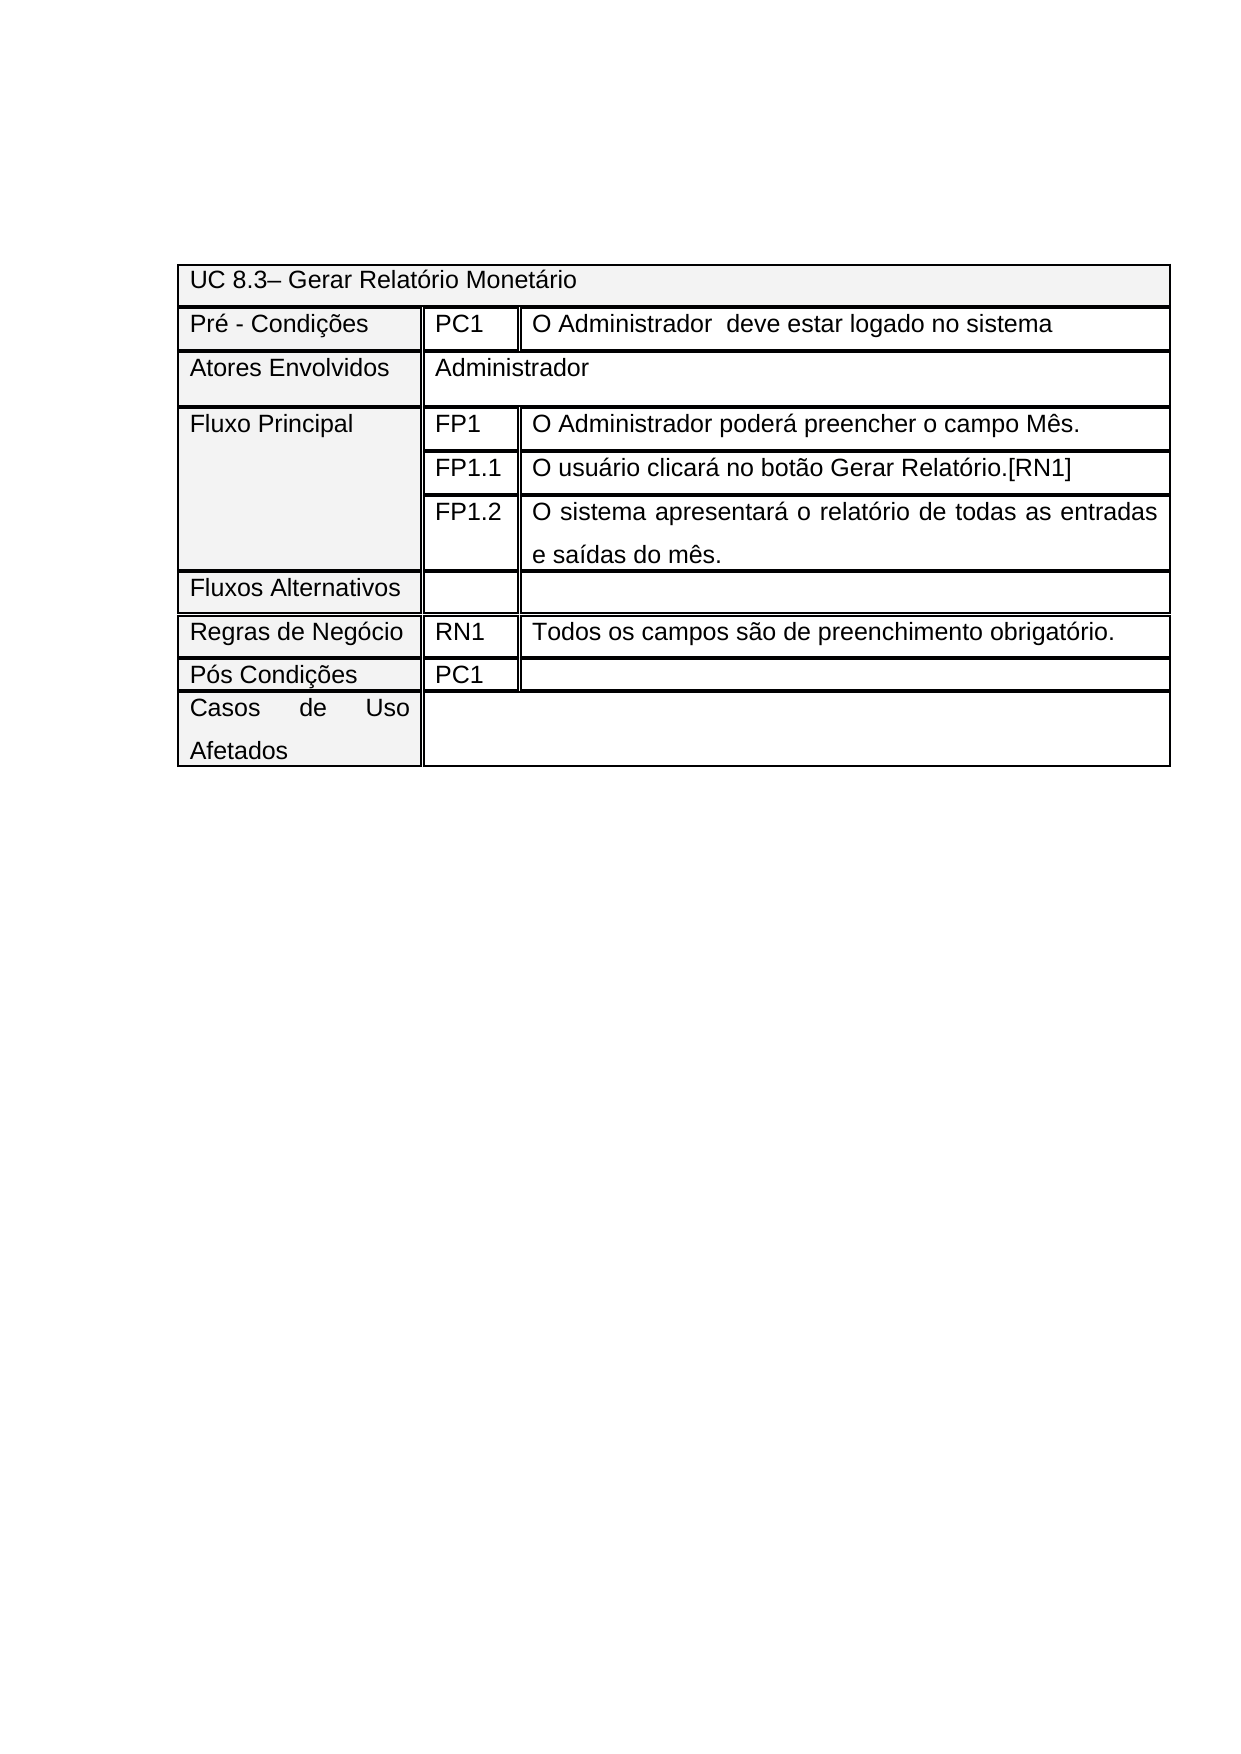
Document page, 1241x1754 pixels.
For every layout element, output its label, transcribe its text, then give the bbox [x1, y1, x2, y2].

table_cell [425, 573, 517, 612]
table_cell O usuário clicará no botão Gerar Relatório.[RN1] [522, 453, 1169, 493]
table_cell Pós Condições [179, 660, 420, 689]
table_cell Regras de Negócio [179, 617, 420, 656]
table_cell Atores Envolvidos [179, 353, 420, 405]
table_cell Administrador [425, 353, 1169, 405]
table_cell [522, 660, 1169, 689]
table_cell O sistema apresentará o relatório de todas as entradas e saídas do mês. [522, 497, 1169, 569]
table_cell [425, 693, 1169, 765]
table_header UC 8.3– Gerar Relatório Monetário [179, 266, 1169, 305]
table_cell O Administrador poderá preencher o campo Mês. [522, 409, 1169, 449]
table_cell Todos os campos são de preenchimento obrigatório. [522, 617, 1169, 656]
table_cell Pré - Condições [179, 309, 420, 349]
table_cell Casos de Uso Afetados [179, 693, 420, 765]
table_cell FP1.1 [425, 453, 517, 493]
table_cell O Administrador deve estar logado no sistema [522, 309, 1169, 349]
table_cell FP1 [425, 409, 517, 449]
table_cell Fluxos Alternativos [179, 573, 420, 612]
table_cell FP1.2 [425, 497, 517, 569]
table_cell Fluxo Principal [179, 409, 420, 569]
table_cell PC1 [425, 660, 517, 689]
table_cell [522, 573, 1169, 612]
table_cell RN1 [425, 617, 517, 656]
table_cell PC1 [425, 309, 517, 349]
